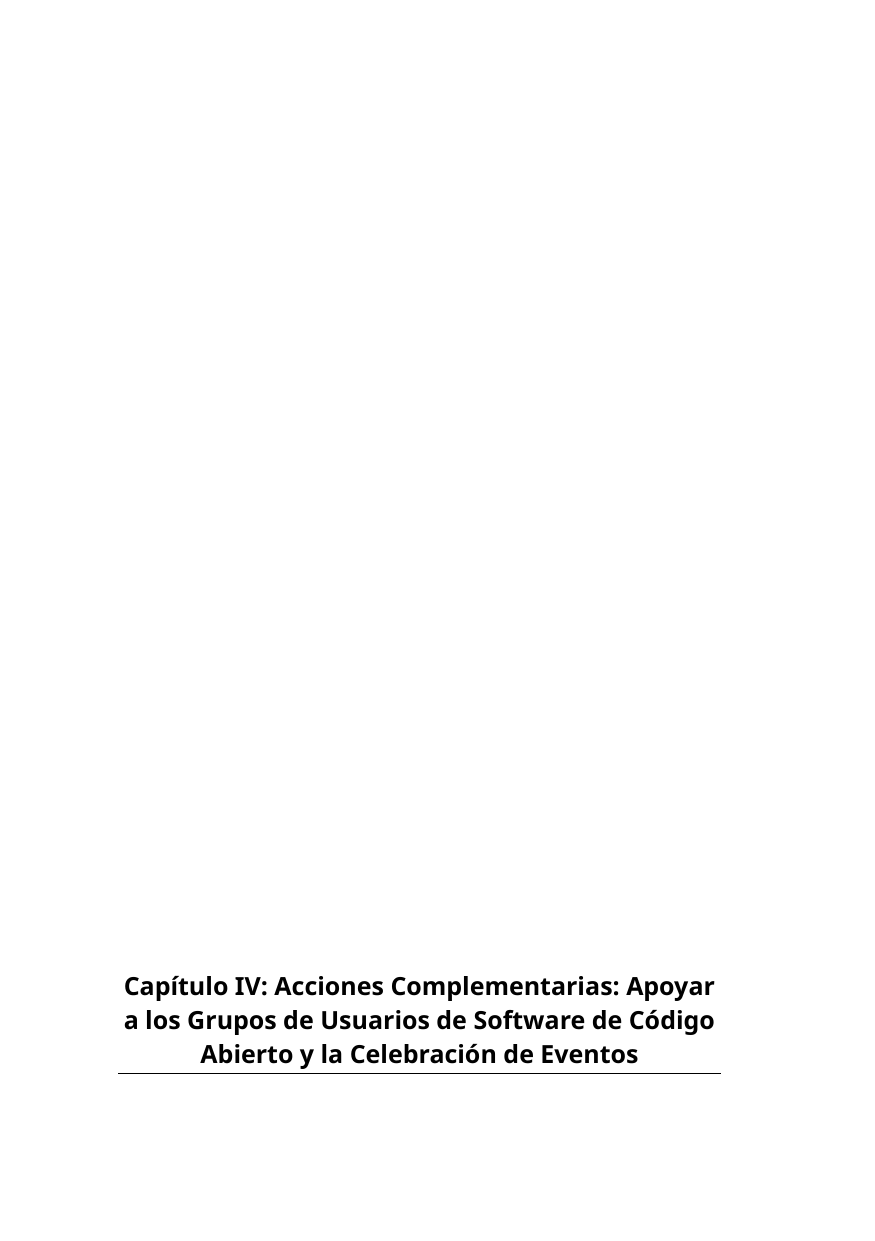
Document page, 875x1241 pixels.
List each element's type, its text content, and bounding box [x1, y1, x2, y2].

subtitle Capítulo IV: Acciones Complementarias: Apoyar a los Grupos de Usuarios de Software de Código Abierto y la Celebración de Eventos [118, 965, 721, 1073]
